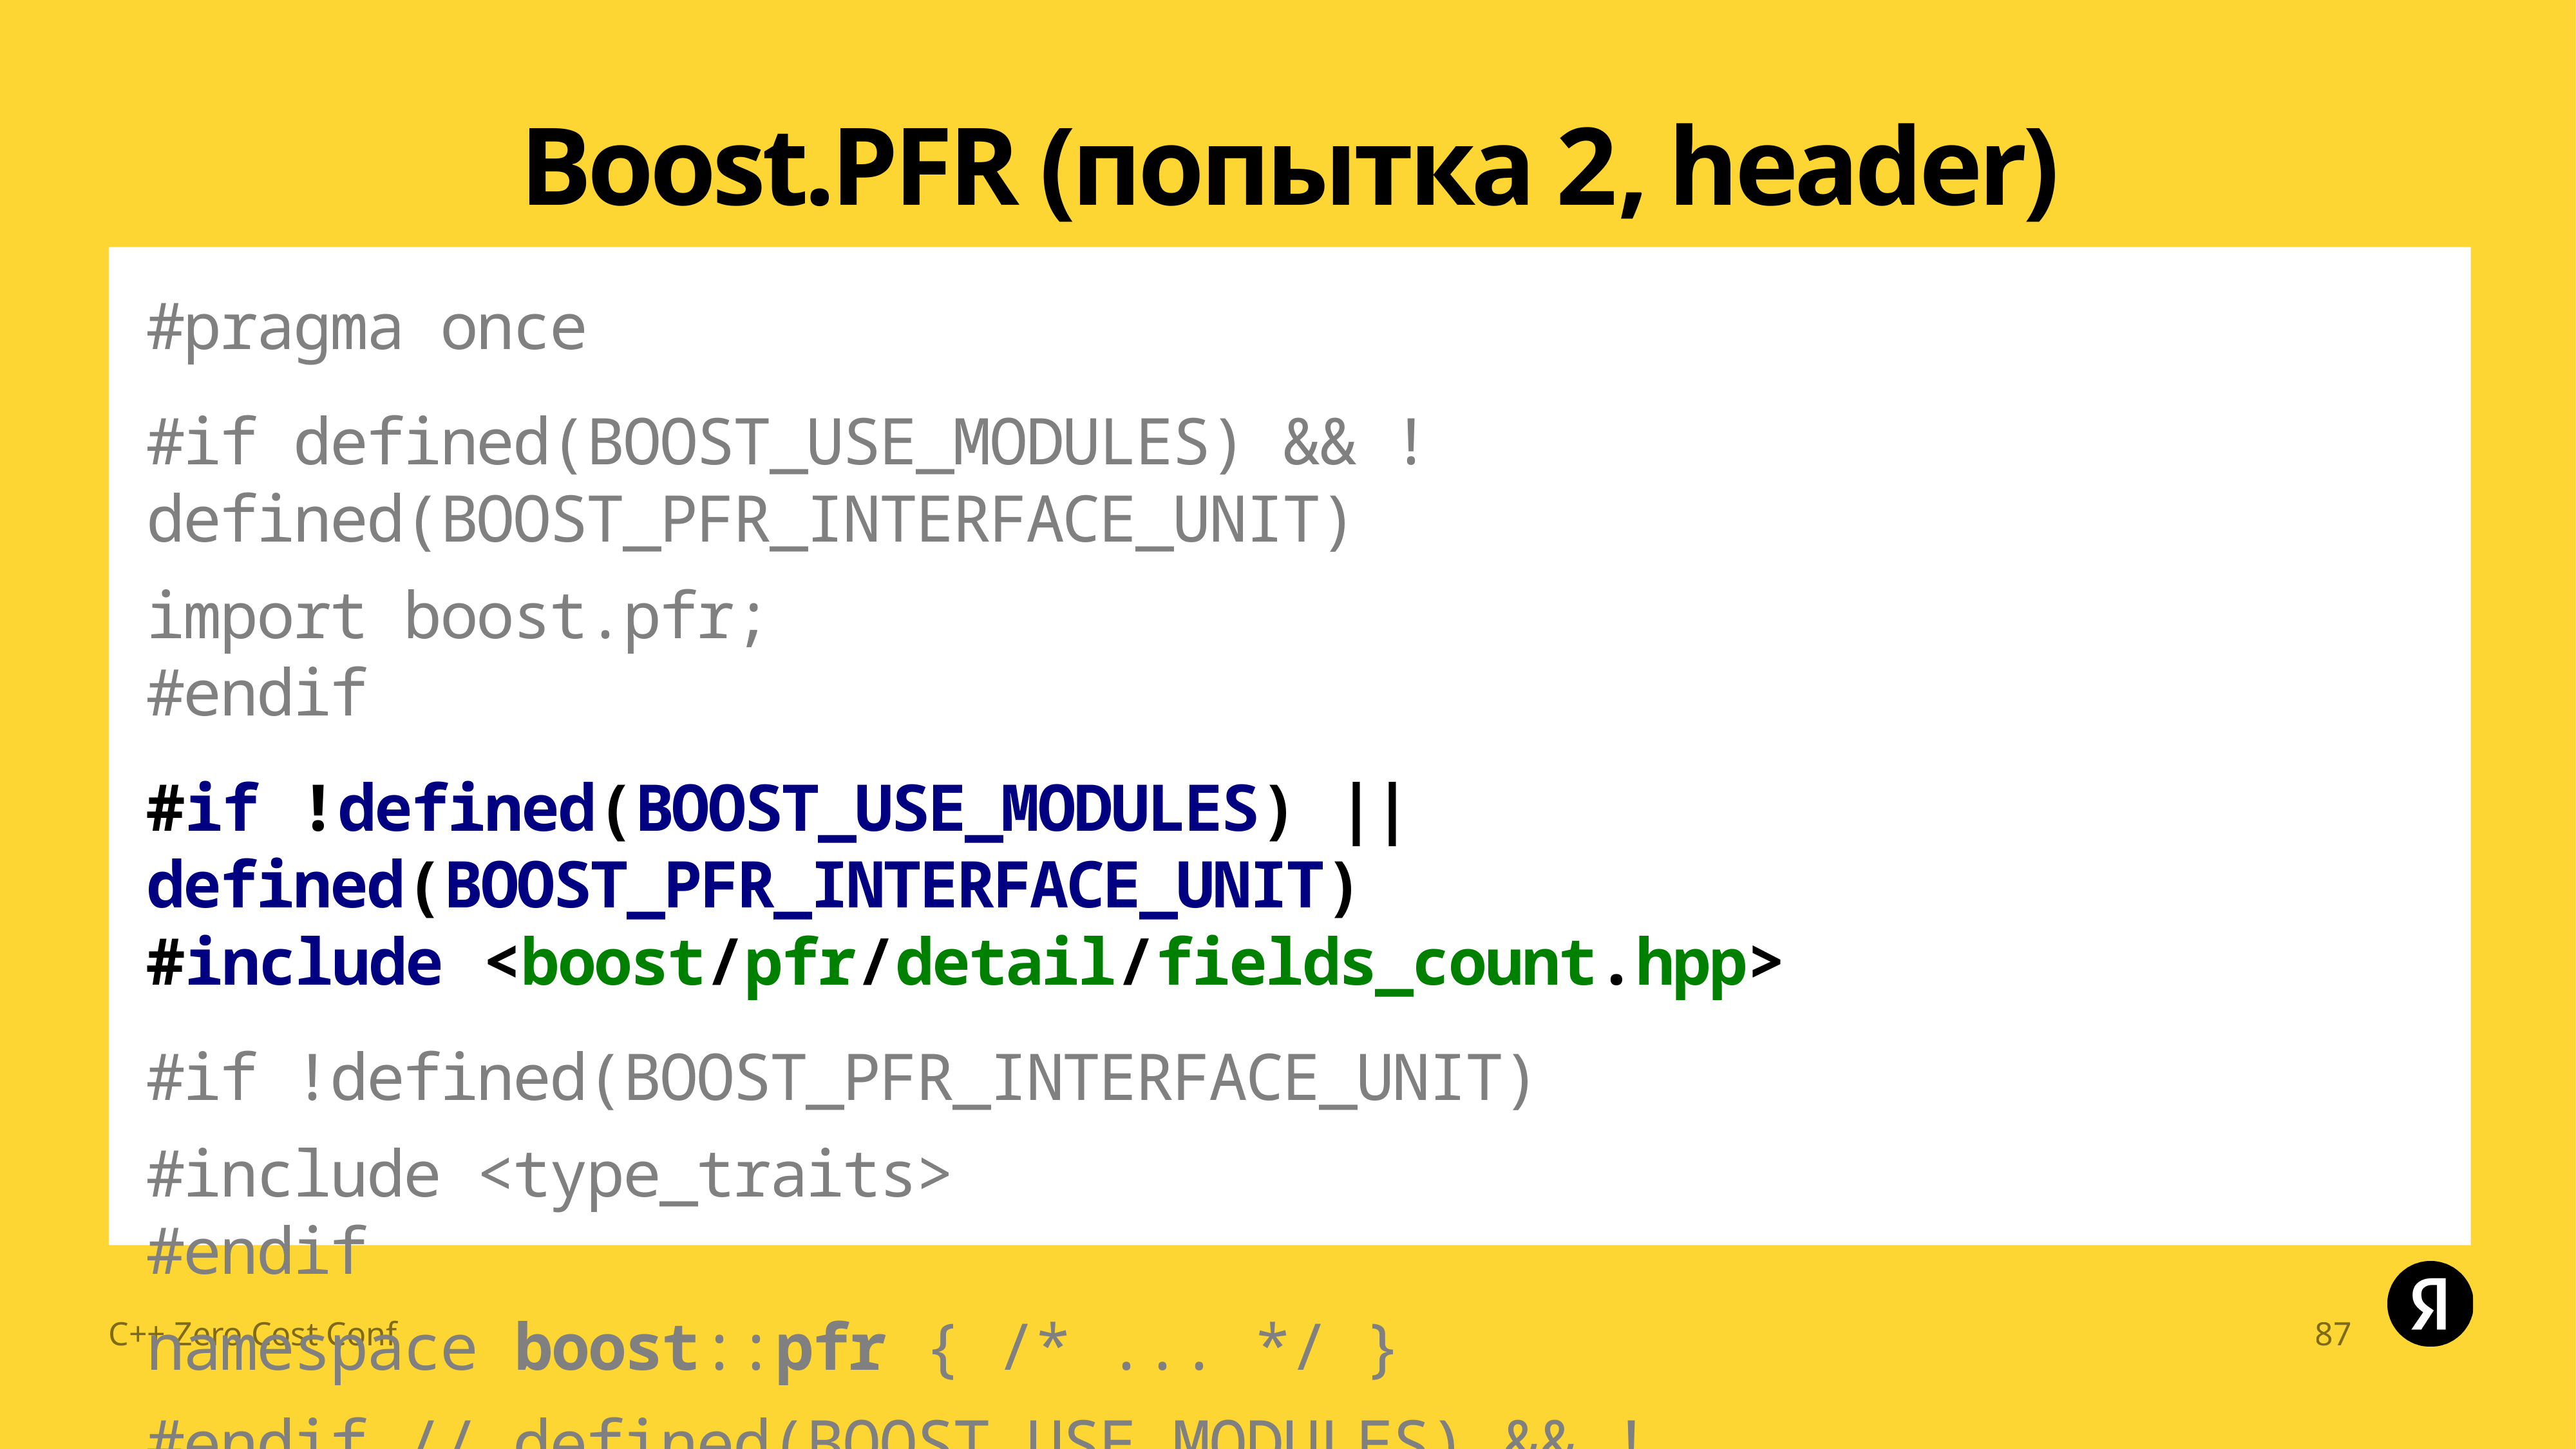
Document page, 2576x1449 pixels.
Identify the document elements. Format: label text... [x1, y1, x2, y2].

title Boost.PFR (попытка 2, header) [106, 101, 2473, 228]
picture [2387, 1261, 2474, 1347]
list #pragma once #if defined(BOOST_USE_MODULES) && !defined(BOOST_PFR_INTERFACE_UNIT) import boost.pfr; #endif #if !defined(BOOST_USE_MODULES) || defined(BOOST_PFR_INTERFACE_UNIT) #include <boost/pfr/detail/fields_count.hpp> #if !defined(BOOST_PFR_INTERFACE_UNIT) #include <type_traits> #endif namespace boost::pfr { /* ... */ } #endif // defined(BOOST_USE_MODULES) && !defined(BOOST_PFR_INTERFACE_UNIT) [108, 247, 2471, 1245]
